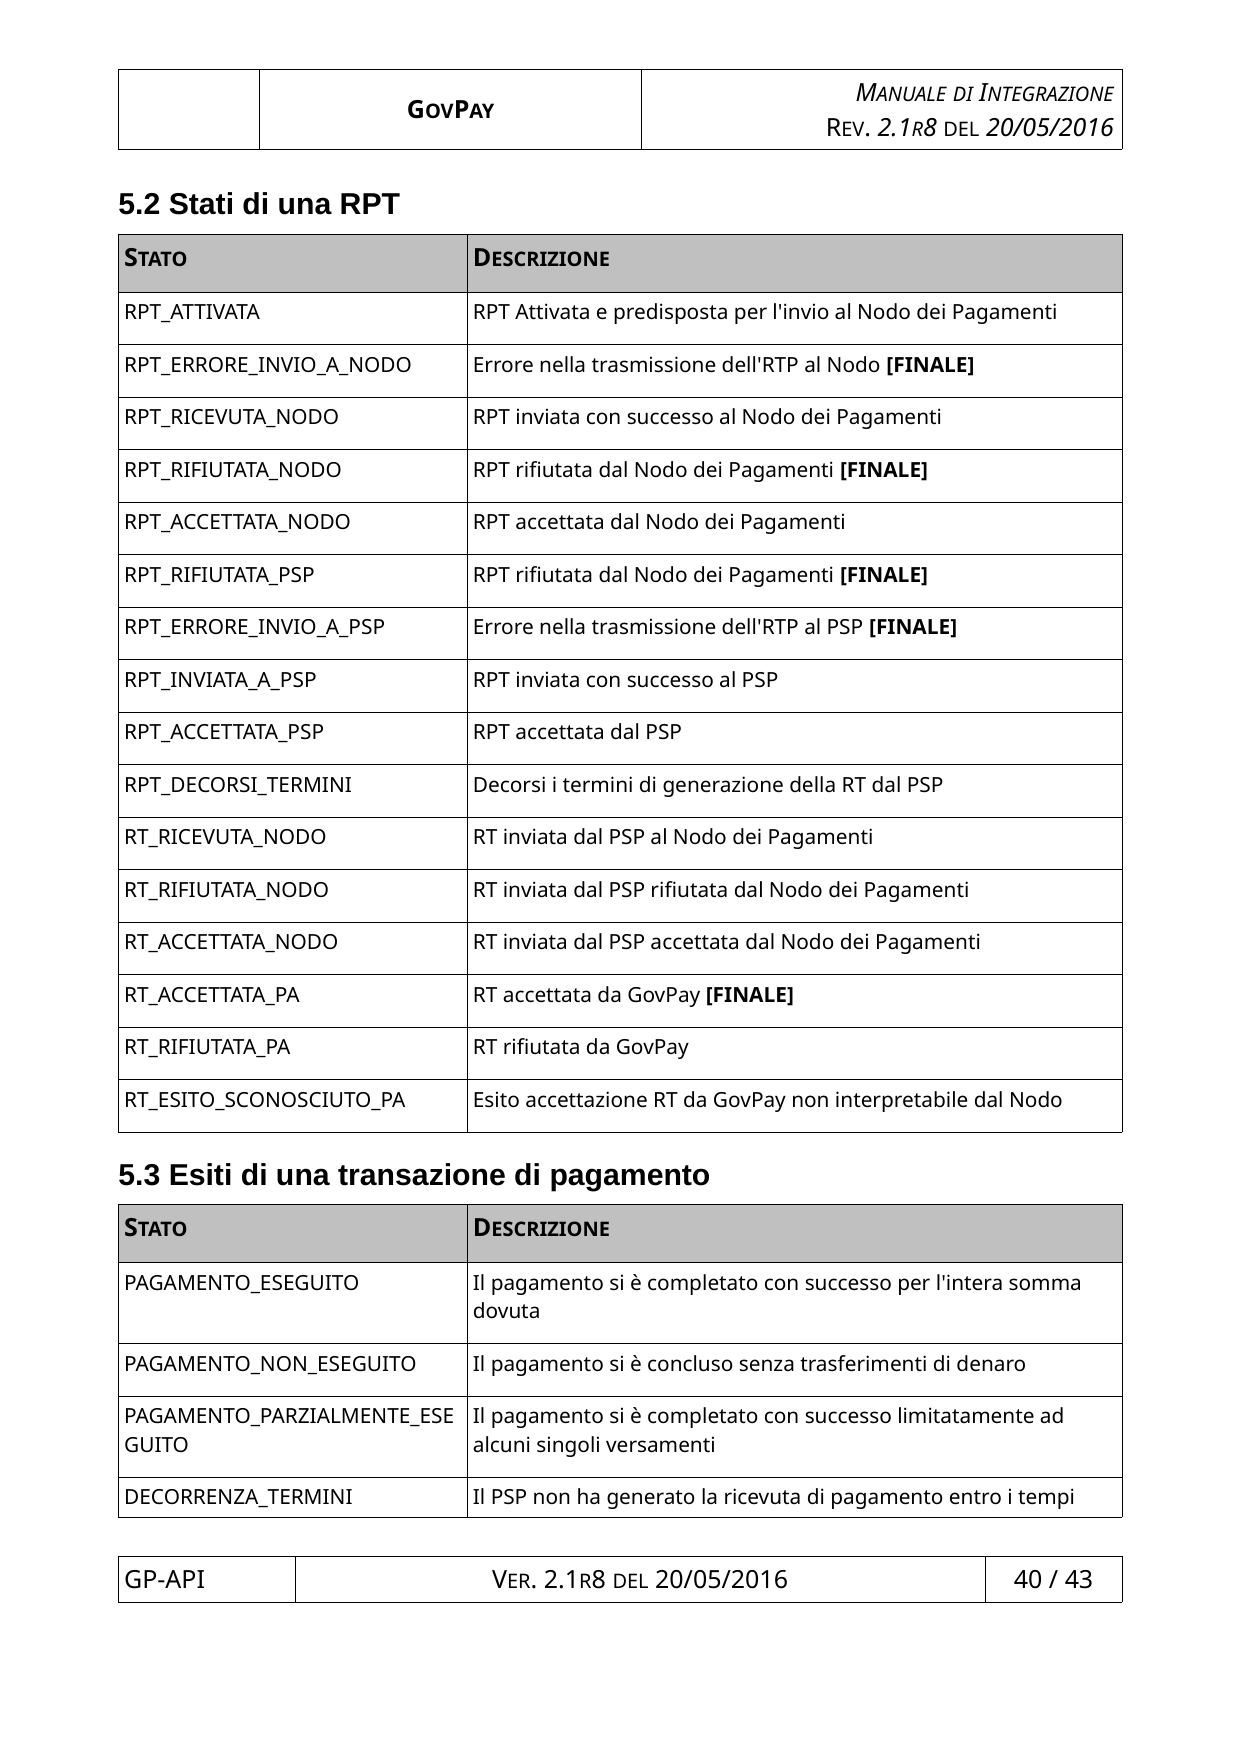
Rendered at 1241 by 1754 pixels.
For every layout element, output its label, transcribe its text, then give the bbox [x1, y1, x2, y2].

table_cell RPT inviata con successo al PSP [468, 660, 1122, 712]
table_header Stato [119, 235, 467, 292]
table_header Descrizione [468, 235, 1122, 292]
table_cell Il PSP non ha generato la ricevuta di pagamento entro i tempi [468, 1478, 1122, 1517]
table_cell RT_ACCETTATA_NODO [119, 923, 467, 974]
table_cell Il pagamento si è concluso senza trasferimenti di denaro [468, 1344, 1122, 1396]
table_cell RPT Attivata e predisposta per l'invio al Nodo dei Pagamenti [468, 293, 1122, 344]
table_cell Decorsi i termini di generazione della RT dal PSP [468, 765, 1122, 817]
table_cell RT_RIFIUTATA_NODO [119, 870, 467, 922]
table_cell RT inviata dal PSP al Nodo dei Pagamenti [468, 818, 1122, 869]
table_cell RPT_RIFIUTATA_PSP [119, 555, 467, 607]
table_cell RPT rifiutata dal Nodo dei Pagamenti [FINALE] [468, 555, 1122, 607]
table_cell PAGAMENTO_NON_ESEGUITO [119, 1344, 467, 1396]
table_cell Esito accettazione RT da GovPay non interpretabile dal Nodo [468, 1080, 1122, 1132]
table_cell Il pagamento si è completato con successo limitatamente ad alcuni singoli versamenti [468, 1397, 1122, 1477]
table_cell RT accettata da GovPay [FINALE] [468, 975, 1122, 1027]
table_cell RT rifiutata da GovPay [468, 1028, 1122, 1079]
table_cell RPT_ERRORE_INVIO_A_PSP [119, 608, 467, 659]
table_cell Il pagamento si è completato con successo per l'intera somma dovuta [468, 1263, 1122, 1343]
table_cell RT_RICEVUTA_NODO [119, 818, 467, 869]
table_cell RPT accettata dal Nodo dei Pagamenti [468, 503, 1122, 554]
table_cell RPT accettata dal PSP [468, 713, 1122, 764]
table_cell RPT_ATTIVATA [119, 293, 467, 344]
table_header Descrizione [468, 1205, 1122, 1262]
subtitle Stati di una RPT [118, 186, 1122, 221]
table_cell RT inviata dal PSP accettata dal Nodo dei Pagamenti [468, 923, 1122, 974]
table_cell RPT_ACCETTATA_PSP [119, 713, 467, 764]
subtitle Esiti di una transazione di pagamento [118, 1157, 1122, 1192]
table_cell RPT rifiutata dal Nodo dei Pagamenti [FINALE] [468, 450, 1122, 502]
table_cell PAGAMENTO_ESEGUITO [119, 1263, 467, 1343]
table_cell RPT_ERRORE_INVIO_A_NODO [119, 345, 467, 397]
table_cell RT inviata dal PSP rifiutata dal Nodo dei Pagamenti [468, 870, 1122, 922]
table_cell Errore nella trasmissione dell'RTP al Nodo [FINALE] [468, 345, 1122, 397]
table_cell PAGAMENTO_PARZIALMENTE_ESEGUITO [119, 1397, 467, 1477]
table_cell DECORRENZA_TERMINI [119, 1478, 467, 1517]
table_cell RPT inviata con successo al Nodo dei Pagamenti [468, 398, 1122, 449]
table_cell RT_RIFIUTATA_PA [119, 1028, 467, 1079]
table_cell RPT_RIFIUTATA_NODO [119, 450, 467, 502]
table_cell RT_ACCETTATA_PA [119, 975, 467, 1027]
table_cell RPT_RICEVUTA_NODO [119, 398, 467, 449]
table_cell Errore nella trasmissione dell'RTP al PSP [FINALE] [468, 608, 1122, 659]
table_header Stato [119, 1205, 467, 1262]
table_cell RPT_ACCETTATA_NODO [119, 503, 467, 554]
table_cell RPT_DECORSI_TERMINI [119, 765, 467, 817]
table_cell RT_ESITO_SCONOSCIUTO_PA [119, 1080, 467, 1132]
table_cell RPT_INVIATA_A_PSP [119, 660, 467, 712]
